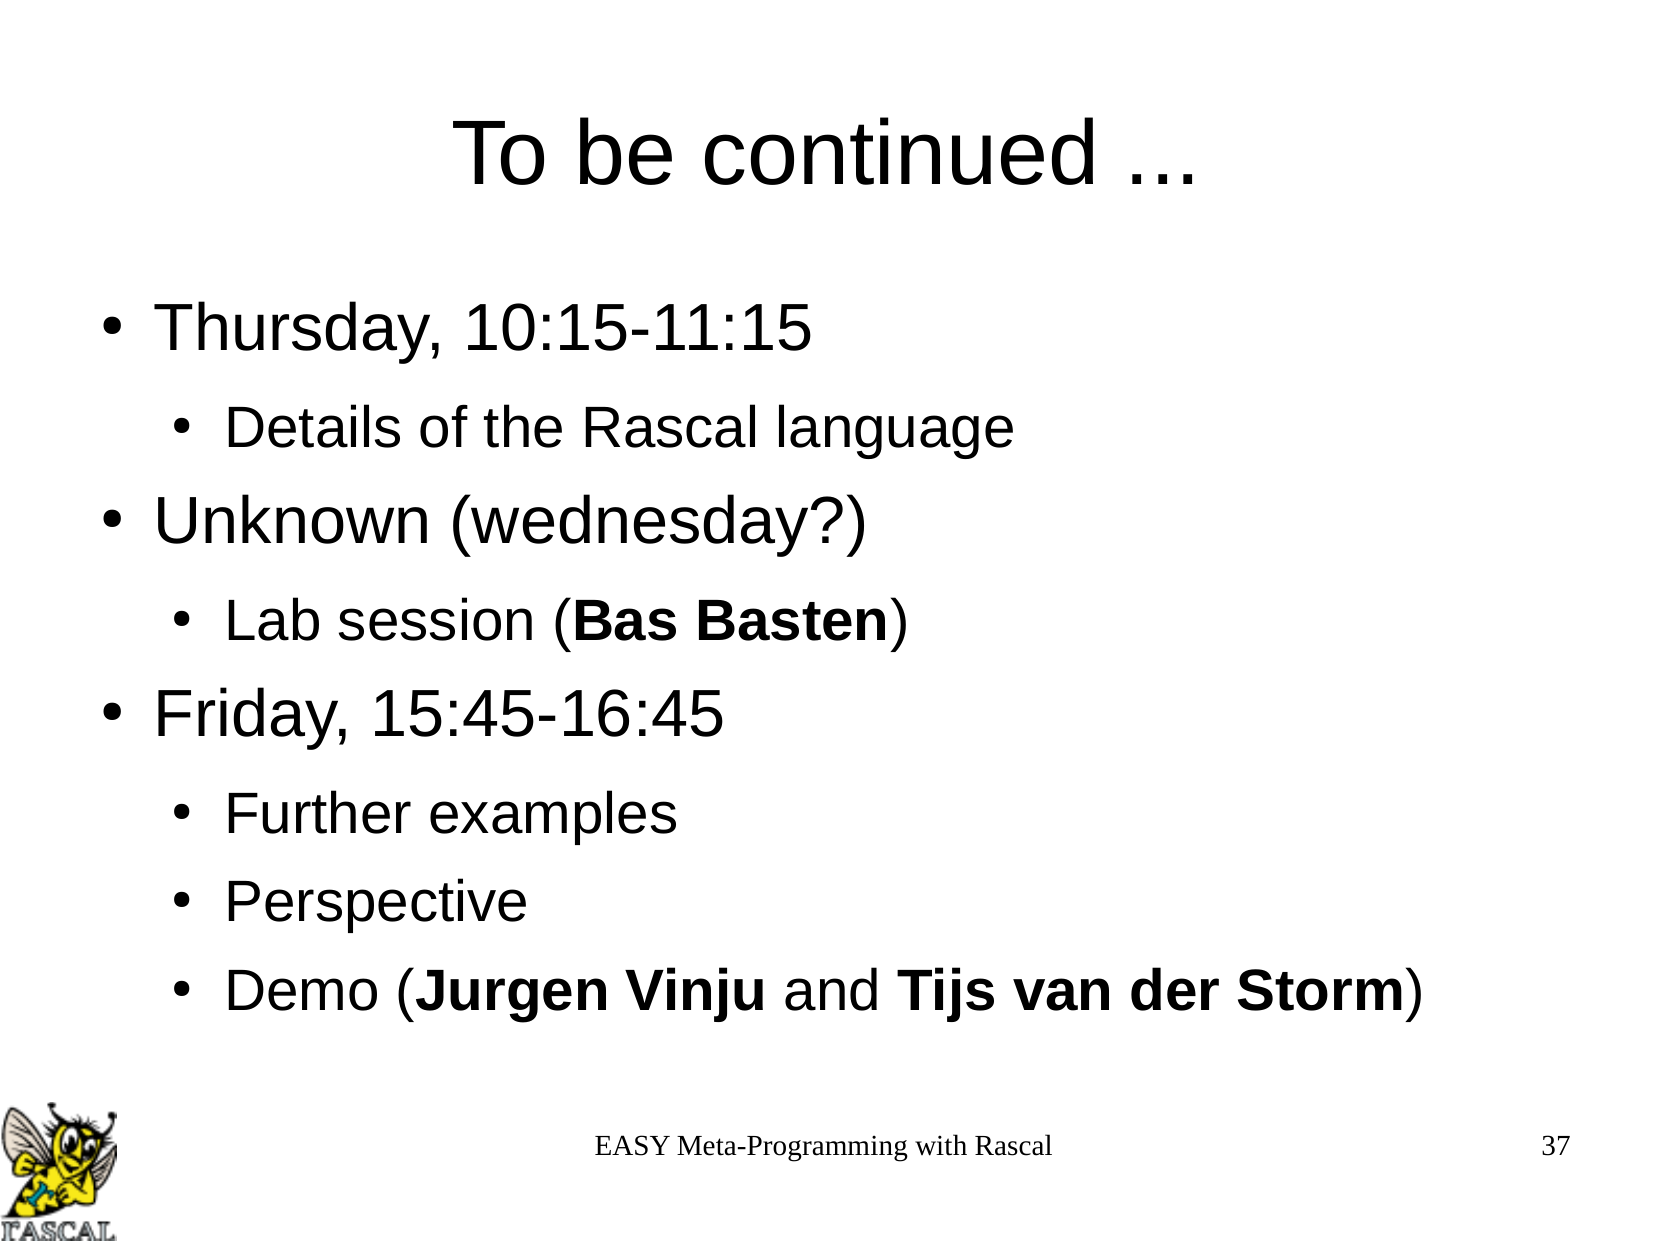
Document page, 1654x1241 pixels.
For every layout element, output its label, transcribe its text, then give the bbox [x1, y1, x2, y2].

title To be continued ... [82, 56, 1571, 250]
picture [0, 1102, 117, 1241]
list Thursday, 10:15-11:15 Details of the Rascal language Unknown (wednesday?) Lab session (Bas Basten) Friday, 15:45-16:45 Further examples Perspective Demo (Jurgen Vinju and Tijs van der Storm) [82, 290, 1571, 1109]
